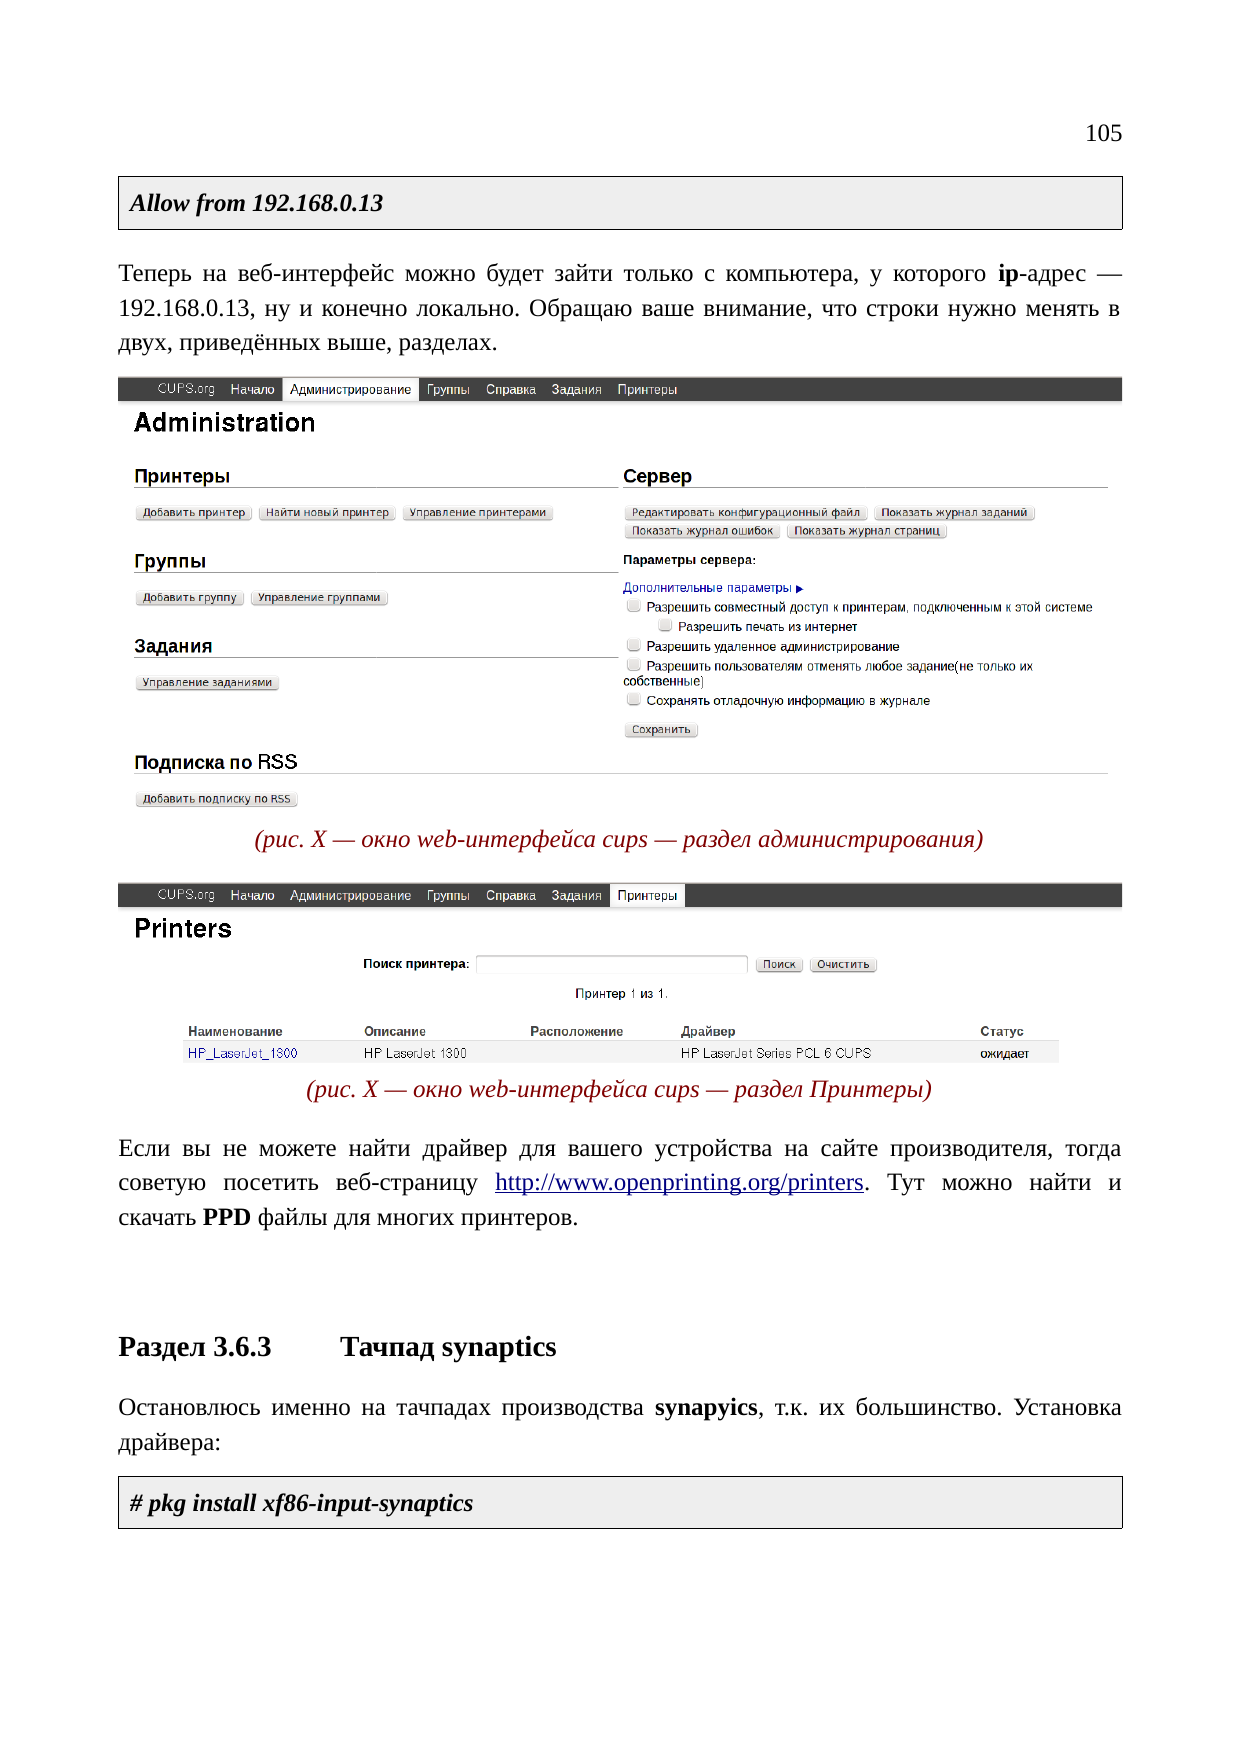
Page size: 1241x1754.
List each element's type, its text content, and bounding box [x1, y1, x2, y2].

text # pkg install xf86-input-synaptics [119, 1477, 1122, 1528]
text Если вы не можете найти драйвер для вашего устройства на сайте производителя, тогда советую посетить веб-страницу http://www.openprinting.org/printers. Тут можно найти и скачать PPD файлы для многих принтеров. [118, 1133, 1122, 1230]
text Остановлюсь именно на тачпадах производства synapyics, т.к. их большинство. Установка драйвера: [118, 1392, 1122, 1455]
subtitle Тачпад synaptics [118, 1329, 1122, 1363]
text (рис. Х — окно web-интерфейса cups — раздел администрирования) [118, 825, 1122, 853]
picture [118, 376, 1123, 825]
text Теперь на веб-интерфейс можно будет зайти только с компьютера, у которого ip-адрес — 192.168.0.13, ну и конечно локально. Обращаю ваше внимание, что строки нужно менять в двух, приведённых выше, разделах. [118, 258, 1122, 356]
text (рис. Х — окно web-интерфейса cups — раздел Принтеры) [118, 1075, 1122, 1103]
text Allow from 192.168.0.13 [119, 177, 1122, 229]
picture [118, 882, 1123, 1075]
